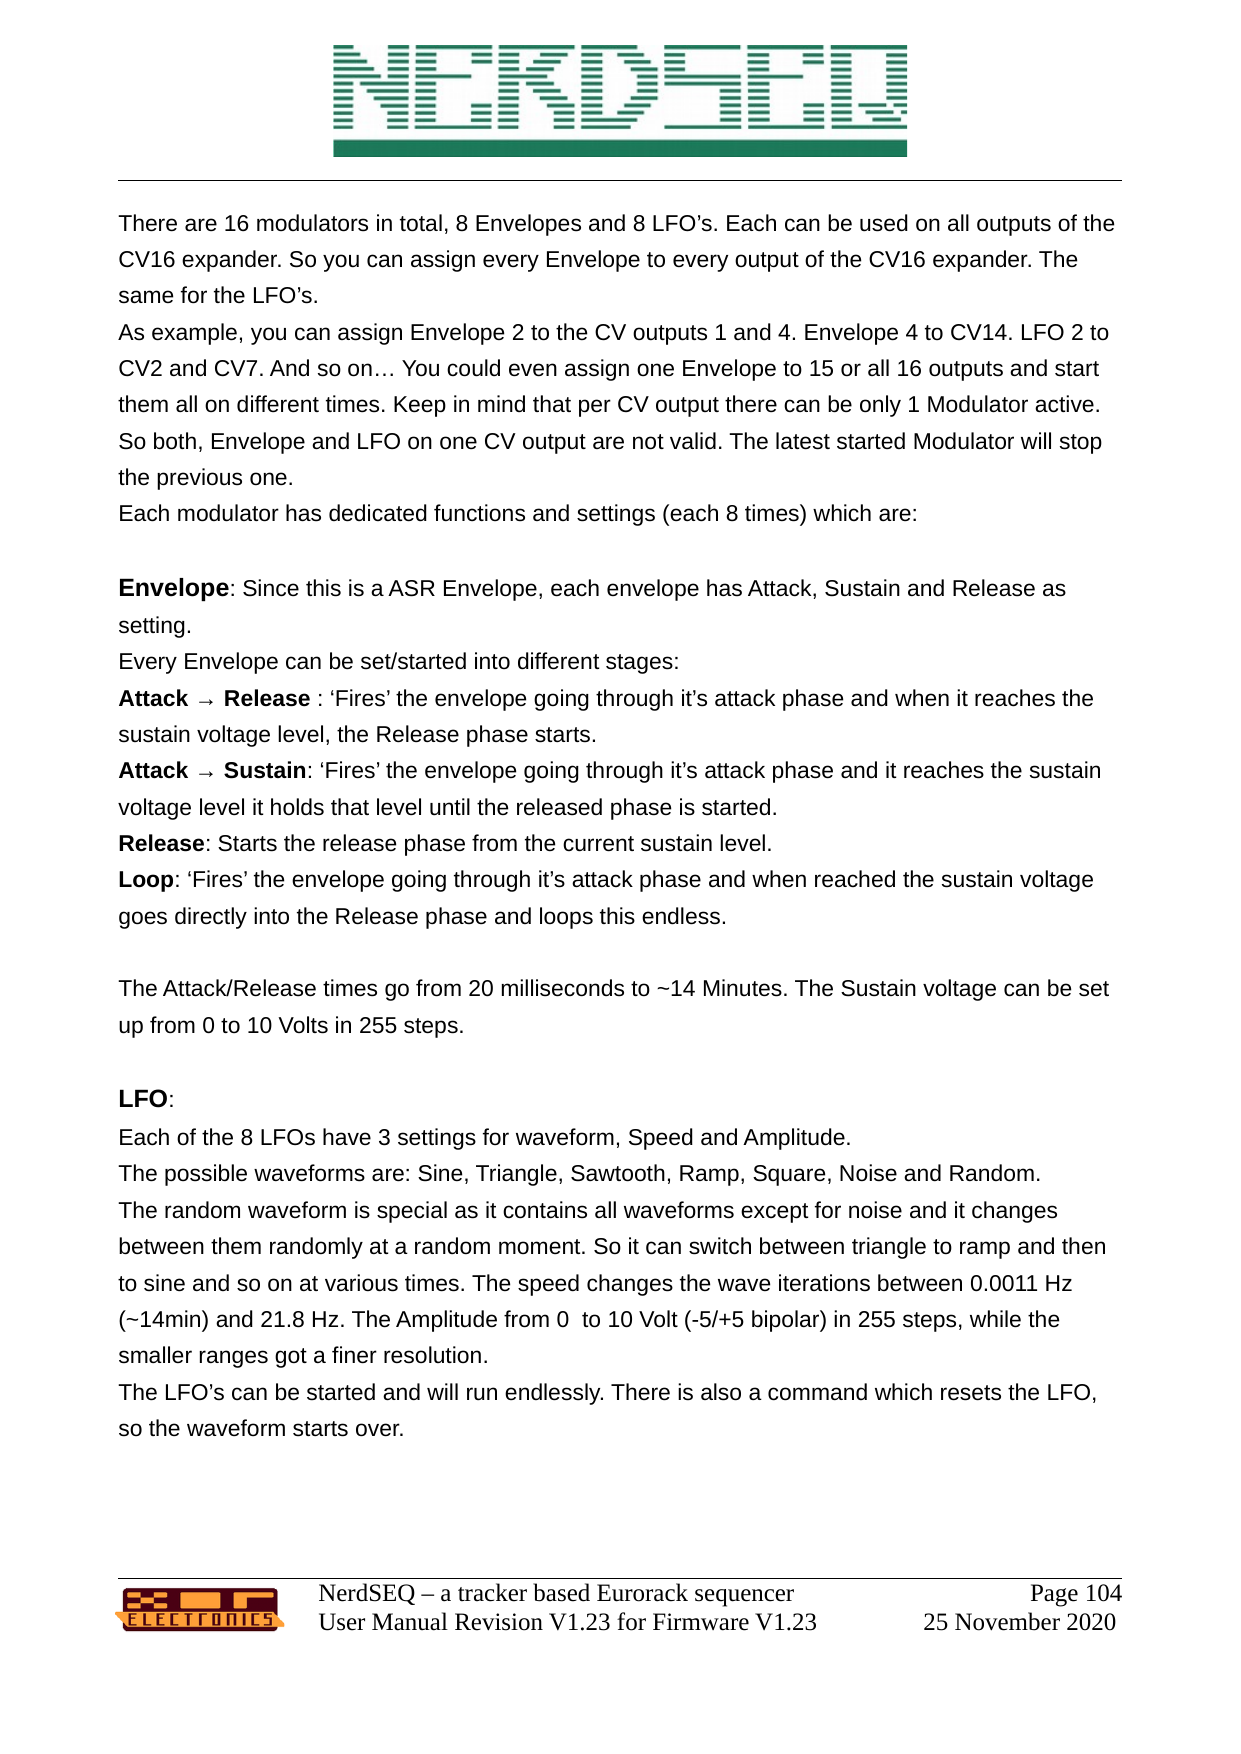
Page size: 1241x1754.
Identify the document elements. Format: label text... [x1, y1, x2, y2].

text The random waveform is special as it contains all waveforms except for noise and it changes between them randomly at a random moment. So it can switch between triangle to ramp and then to sine and so on at various times. The speed changes the wave iterations between 0.0011 Hz (~14min) and 21.8 Hz. The Amplitude from 0 to 10 Volt (-5/+5 bipolar) in 255 steps, while the smaller ranges got a finer resolution. [118, 1197, 1122, 1368]
text The possible waveforms are: Sine, Triangle, Sawtooth, Ramp, Square, Noise and Random. [118, 1160, 1122, 1187]
text Every Envelope can be set/started into different stages: [118, 648, 1122, 674]
text As example, you can assign Envelope 2 to the CV outputs 1 and 4. Envelope 4 to CV14. LFO 2 to CV2 and CV7. And so on… You could even assign one Envelope to 15 or all 16 outputs and start them all on different times. Keep in mind that per CV output there can be only 1 Modulator active. So both, Envelope and LFO on one CV output are not valid. The latest started Modulator will stop the previous one. [118, 319, 1122, 490]
text The LFO’s can be started and will run endlessly. There is also a command which resets the LFO, so the waveform starts over. [118, 1378, 1122, 1441]
text Each of the 8 LFOs have 3 settings for waveform, Speed and Amplitude. [118, 1124, 1122, 1150]
picture [115, 1584, 285, 1634]
text Envelope: Since this is a ASR Envelope, each envelope has Attack, Sustain and Release as setting. [118, 573, 1122, 638]
text Loop: ‘Fires’ the envelope going through it’s attack phase and when reached the sustain voltage goes directly into the Release phase and loops this endless. [118, 866, 1122, 929]
text Attack → Sustain: ‘Fires’ the envelope going through it’s attack phase and it reaches the sustain voltage level it holds that level until the released phase is started. [118, 757, 1122, 820]
text The Attack/Release times go from 20 milliseconds to ~14 Minutes. The Sustain voltage can be set up from 0 to 10 Volts in 255 steps. [118, 975, 1122, 1038]
text There are 16 modulators in total, 8 Envelopes and 8 LFO’s. Each can be used on all outputs of the CV16 expander. So you can assign every Envelope to every output of the CV16 expander. The same for the LFO’s. [118, 209, 1122, 309]
text LFO: [118, 1084, 1122, 1113]
text Release: Starts the release phase from the current sustain level. [118, 830, 1122, 856]
picture [333, 45, 908, 157]
text Attack → Release : ‘Fires’ the envelope going through it’s attack phase and when it reaches the sustain voltage level, the Release phase starts. [118, 684, 1122, 747]
text Each modulator has dedicated functions and settings (each 8 times) which are: [118, 500, 1122, 527]
